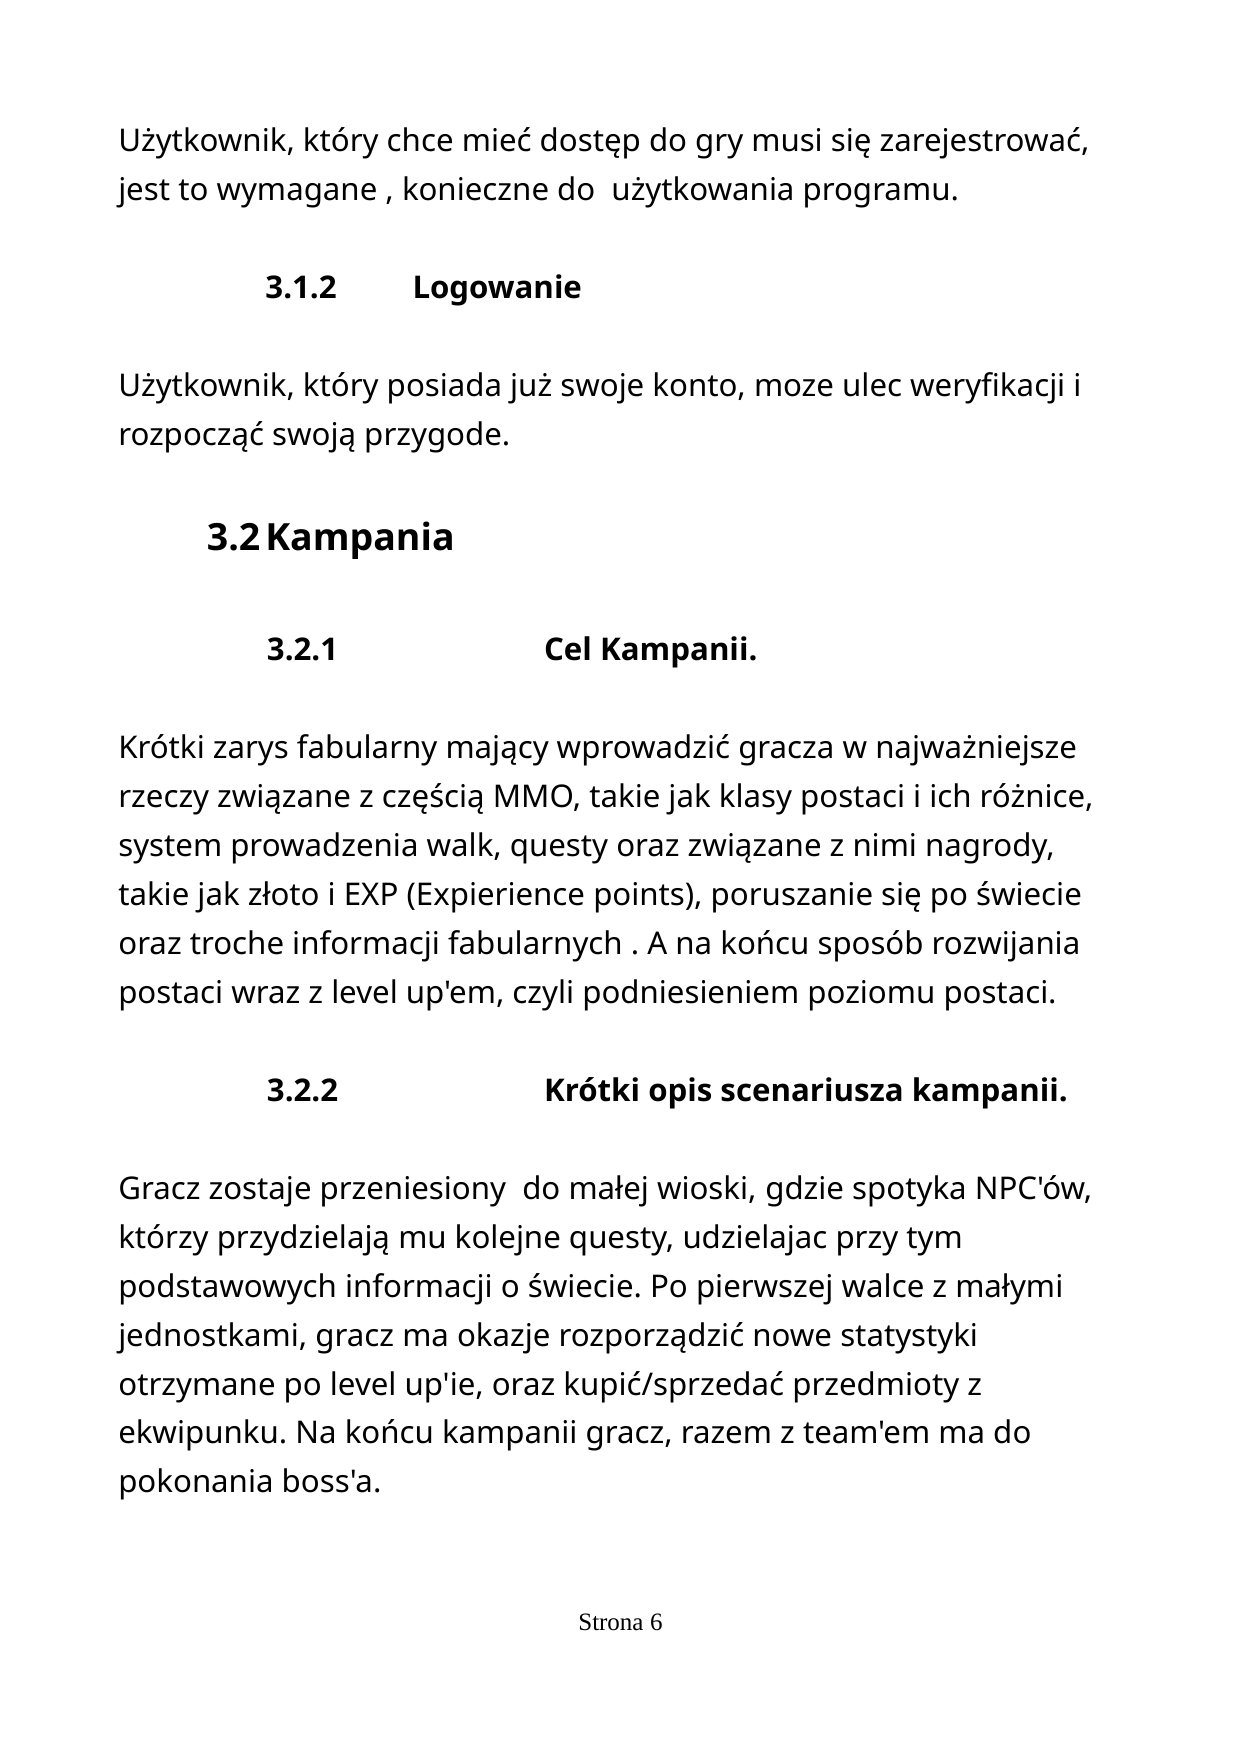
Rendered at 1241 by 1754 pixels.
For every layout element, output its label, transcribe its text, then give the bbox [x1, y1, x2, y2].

text Użytkownik, który chce mieć dostęp do gry musi się zarejestrować, jest to wymagane , konieczne do użytkowania programu. [118, 118, 1122, 210]
text 3.1.2 Logowanie [118, 265, 1122, 308]
text 3.2 Kampania [118, 510, 1122, 561]
text 3.2.1 Cel Kampanii. [118, 627, 1122, 719]
text Krótki zarys fabularny mający wprowadzić gracza w najważniejsze rzeczy związane z częścią MMO, takie jak klasy postaci i ich różnice, system prowadzenia walk, questy oraz związane z nimi nagrody, takie jak złoto i EXP (Expierience points), poruszanie się po świecie oraz troche informacji fabularnych . A na końcu sposób rozwijania postaci wraz z level up'em, czyli podniesieniem poziomu postaci. [118, 725, 1122, 1012]
text Użytkownik, który posiada już swoje konto, moze ulec weryfikacji i rozpocząć swoją przygode. [118, 363, 1122, 454]
text 3.2.2 Krótki opis scenariusza kampanii. Gracz zostaje przeniesiony do małej wioski, gdzie spotyka NPC'ów, którzy przydzielają mu kolejne questy, udzielajac przy tym podstawowych informacji o świecie. Po pierwszej walce z małymi jednostkami, gracz ma okazje rozporządzić nowe statystyki otrzymane po level up'ie, oraz kupić/sprzedać przedmioty z ekwipunku. Na końcu kampanii gracz, razem z team'em ma do pokonania boss'a. [118, 1068, 1122, 1551]
